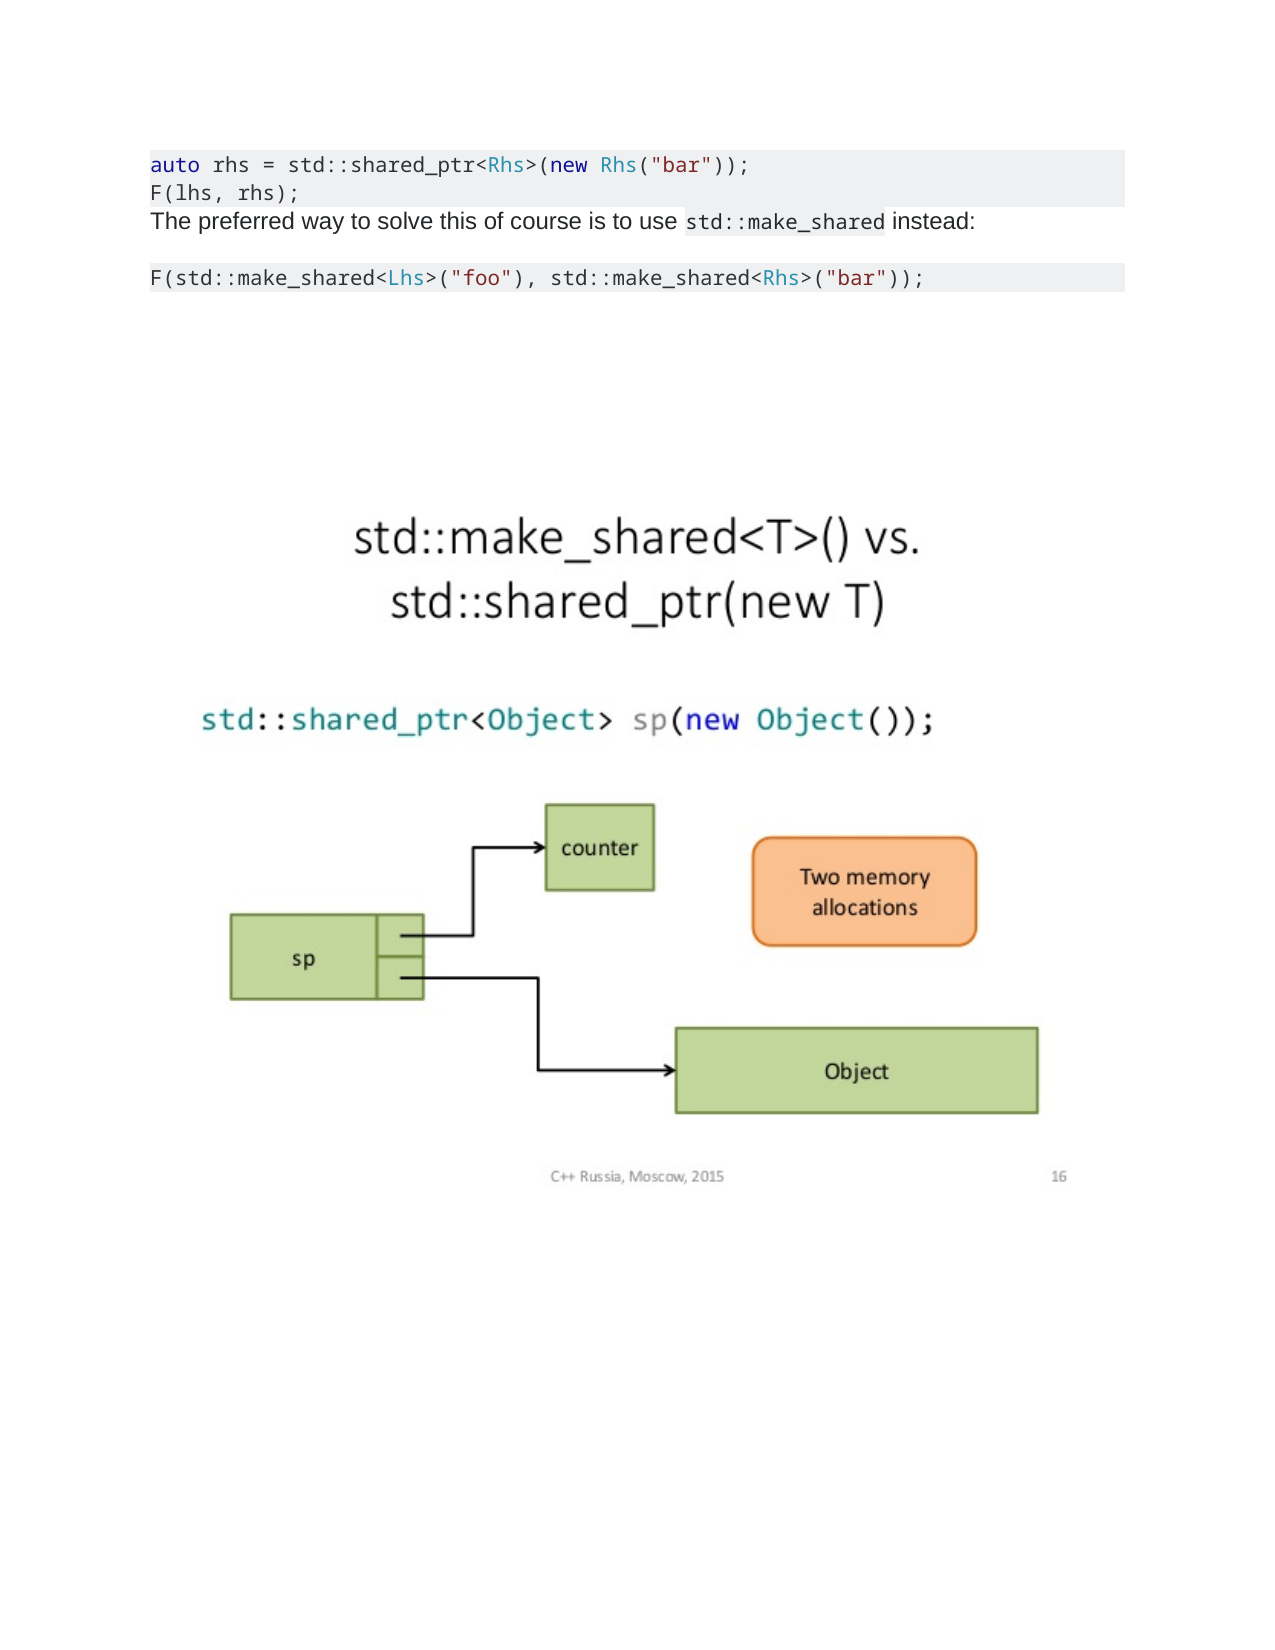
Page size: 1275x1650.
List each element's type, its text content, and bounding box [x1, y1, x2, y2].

text auto rhs = std::shared_ptr<Rhs>(new Rhs("bar")); [150, 150, 1125, 178]
text F(lhs, rhs); [150, 178, 1125, 207]
text F(std::make_shared<Lhs>("foo"), std::make_shared<Rhs>("bar")); [150, 263, 1125, 292]
text The preferred way to solve this of course is to use std::make_shared instead: [150, 207, 1125, 236]
